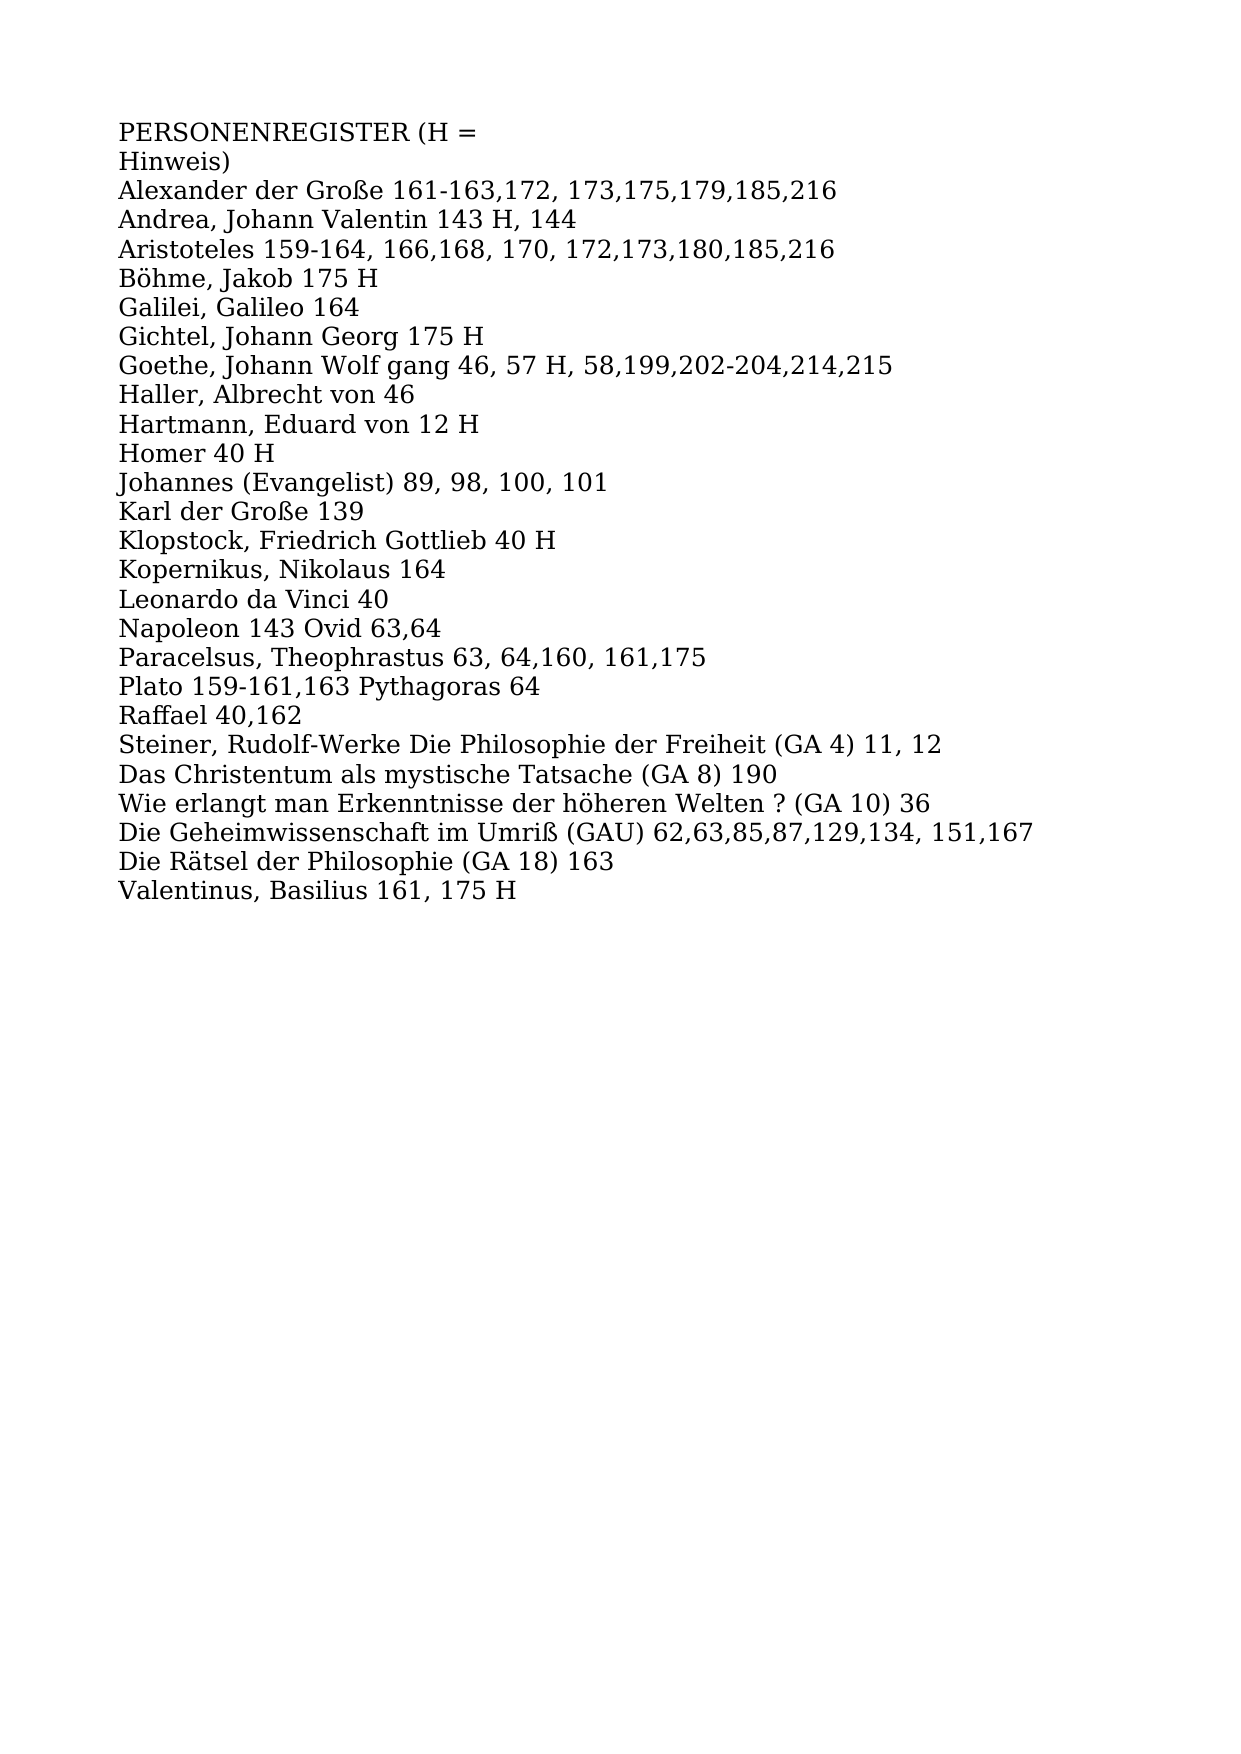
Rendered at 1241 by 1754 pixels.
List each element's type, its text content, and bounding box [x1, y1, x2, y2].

text Andrea, Johann Valentin 143 H, 144 [118, 206, 1122, 235]
text PERSONENREGISTER (H = [118, 118, 1122, 147]
text Böhme, Jakob 175 H [118, 264, 1122, 293]
text Das Christentum als mystische Tatsache (GA 8) 190 [118, 760, 1122, 789]
text Die Geheimwissenschaft im Umriß (GAU) 62,63,85,87,129,134, 151,167 [118, 818, 1122, 847]
text Kopernikus, Nikolaus 164 [118, 556, 1122, 585]
text Paracelsus, Theophrastus 63, 64,160, 161,175 [118, 643, 1122, 672]
text Klopstock, Friedrich Gottlieb 40 H [118, 526, 1122, 556]
text Raffael 40,162 [118, 701, 1122, 731]
text Plato 159-161,163 Pythagoras 64 [118, 672, 1122, 701]
text Goethe, Johann Wolf gang 46, 57 H, 58,199,202-204,214,215 [118, 351, 1122, 381]
text Valentinus, Basilius 161, 175 H [118, 876, 1122, 906]
text Gichtel, Johann Georg 175 H [118, 322, 1122, 351]
text Leonardo da Vinci 40 [118, 585, 1122, 614]
text Galilei, Galileo 164 [118, 293, 1122, 322]
text Die Rätsel der Philosophie (GA 18) 163 [118, 847, 1122, 876]
text Hinweis) [118, 147, 1122, 176]
text Napoleon 143 Ovid 63,64 [118, 614, 1122, 643]
text Wie erlangt man Erkenntnisse der höheren Welten ? (GA 10) 36 [118, 789, 1122, 818]
text Alexander der Große 161-163,172, 173,175,179,185,216 [118, 176, 1122, 206]
text Haller, Albrecht von 46 [118, 381, 1122, 410]
text Johannes (Evangelist) 89, 98, 100, 101 [118, 468, 1122, 497]
text Aristoteles 159-164, 166,168, 170, 172,173,180,185,216 [118, 235, 1122, 264]
text Steiner, Rudolf-Werke Die Philosophie der Freiheit (GA 4) 11, 12 [118, 731, 1122, 760]
text Karl der Große 139 [118, 497, 1122, 526]
text Homer 40 H [118, 439, 1122, 468]
text Hartmann, Eduard von 12 H [118, 410, 1122, 439]
